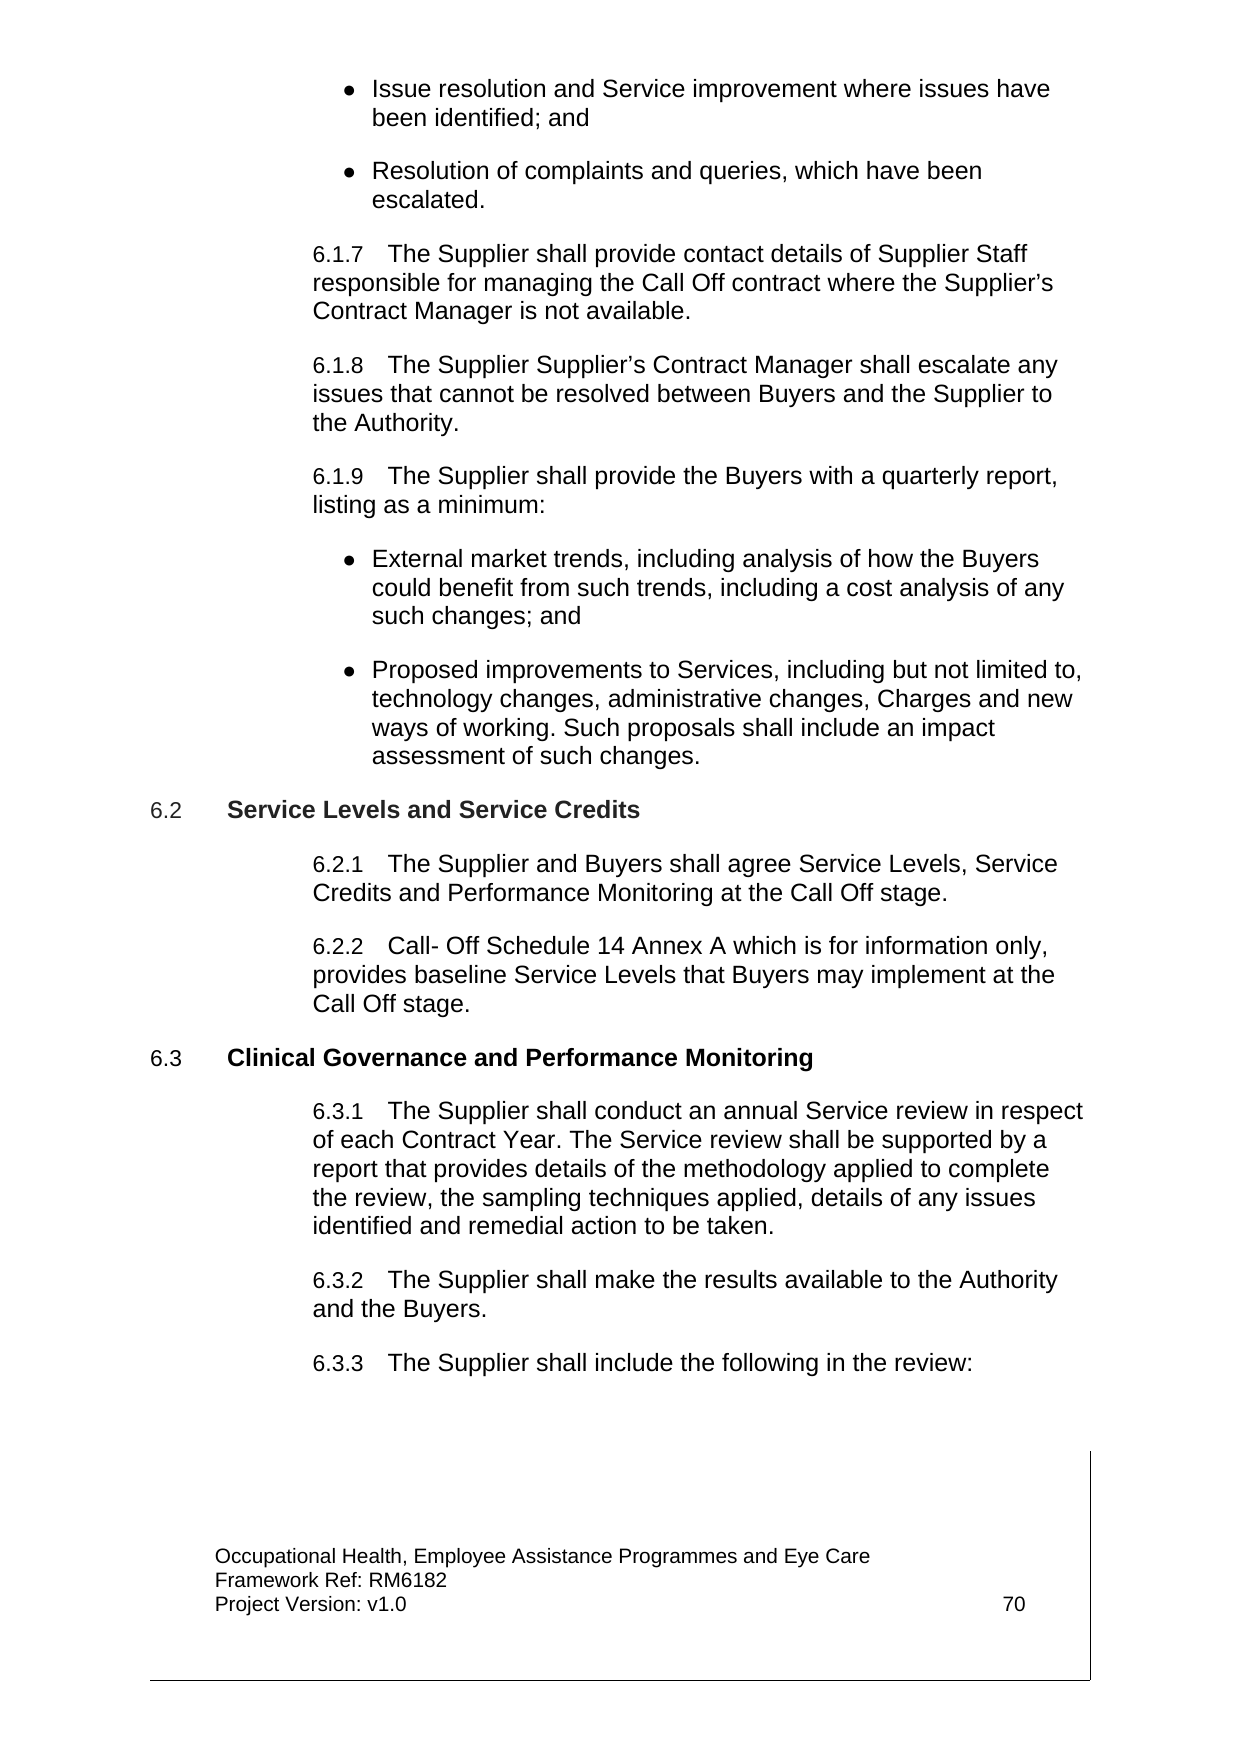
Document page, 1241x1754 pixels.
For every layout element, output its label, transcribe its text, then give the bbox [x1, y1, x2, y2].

list The Supplier shall provide contact details of Supplier Staff responsible for managing the Call Off contract where the Supplier’s Contract Manager is not available. [312, 239, 1090, 325]
list Resolution of complaints and queries, which have been escalated. [342, 156, 1090, 214]
list Call- Off Schedule 14 Annex A which is for information only, provides baseline Service Levels that Buyers may implement at the Call Off stage. [312, 931, 1090, 1017]
list Service Levels and Service Credits [150, 795, 1090, 824]
list The Supplier shall make the results available to the Authority and the Buyers. [312, 1265, 1090, 1322]
list The Supplier Supplier’s Contract Manager shall escalate any issues that cannot be resolved between Buyers and the Supplier to the Authority. [312, 350, 1090, 436]
list Proposed improvements to Services, including but not limited to, technology changes, administrative changes, Charges and new ways of working. Such proposals shall include an impact assessment of such changes. [342, 655, 1090, 770]
list The Supplier and Buyers shall agree Service Levels, Service Credits and Performance Monitoring at the Call Off stage. [312, 849, 1090, 906]
list The Supplier shall provide the Buyers with a quarterly report, listing as a minimum: [312, 461, 1090, 519]
list Issue resolution and Service improvement where issues have been identified; and [342, 74, 1090, 131]
list External market trends, including analysis of how the Buyers could benefit from such trends, including a cost analysis of any such changes; and [342, 544, 1090, 630]
list The Supplier shall include the following in the review: [312, 1347, 1090, 1376]
list Clinical Governance and Performance Monitoring [150, 1042, 1090, 1071]
list The Supplier shall conduct an annual Service review in respect of each Contract Year. The Service review shall be supported by a report that provides details of the methodology applied to complete the review, the sampling techniques applied, details of any issues identified and remedial action to be taken. [312, 1096, 1090, 1240]
